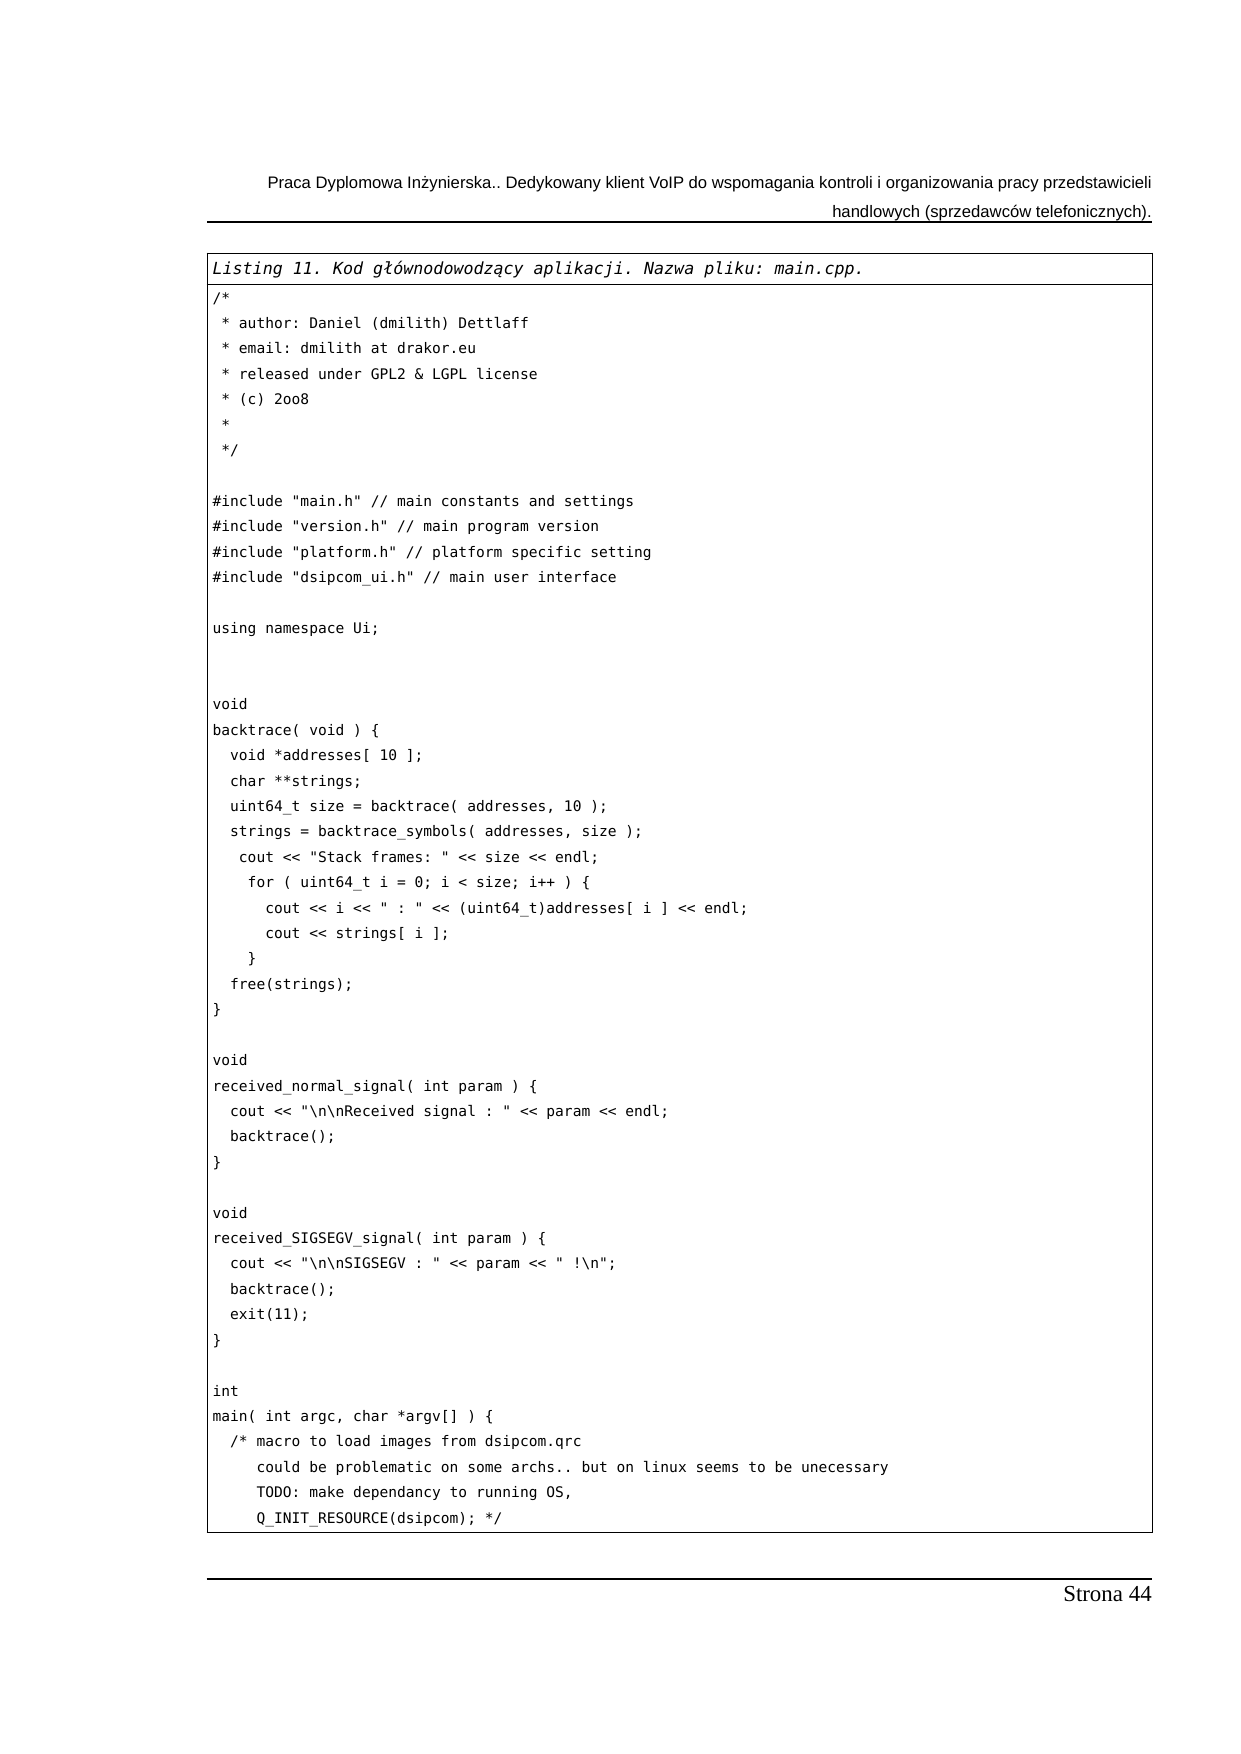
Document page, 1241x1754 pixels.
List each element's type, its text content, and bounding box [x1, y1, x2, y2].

table_header Listing 11. Kod głównodowodzący aplikacji. Nazwa pliku: main.cpp. [208, 254, 1152, 284]
table_cell /* * author: Daniel (dmilith) Dettlaff * email: dmilith at drakor.eu * released under GPL2 & LGPL license * (c) 2oo8 * */ #include "main.h" // main constants and settings #include "version.h" // main program version #include "platform.h" // platform specific setting #include "dsipcom_ui.h" // main user interface using namespace Ui; void backtrace( void ) { void *addresses[ 10 ]; char **strings; uint64_t size = backtrace( addresses, 10 ); strings = backtrace_symbols( addresses, size ); cout << "Stack frames: " << size << endl; for ( uint64_t i = 0; i < size; i++ ) { cout << i << " : " << (uint64_t)addresses[ i ] << endl; cout << strings[ i ]; } free(strings); } void received_normal_signal( int param ) { cout << "\n\nReceived signal : " << param << endl; backtrace(); } void received_SIGSEGV_signal( int param ) { cout << "\n\nSIGSEGV : " << param << " !\n"; backtrace(); exit(11); } int main( int argc, char *argv[] ) { /* macro to load images from dsipcom.qrc could be problematic on some archs.. but on linux seems to be unecessary TODO: make dependancy to running OS, Q_INIT_RESOURCE(dsipcom); */ [208, 285, 1152, 1532]
